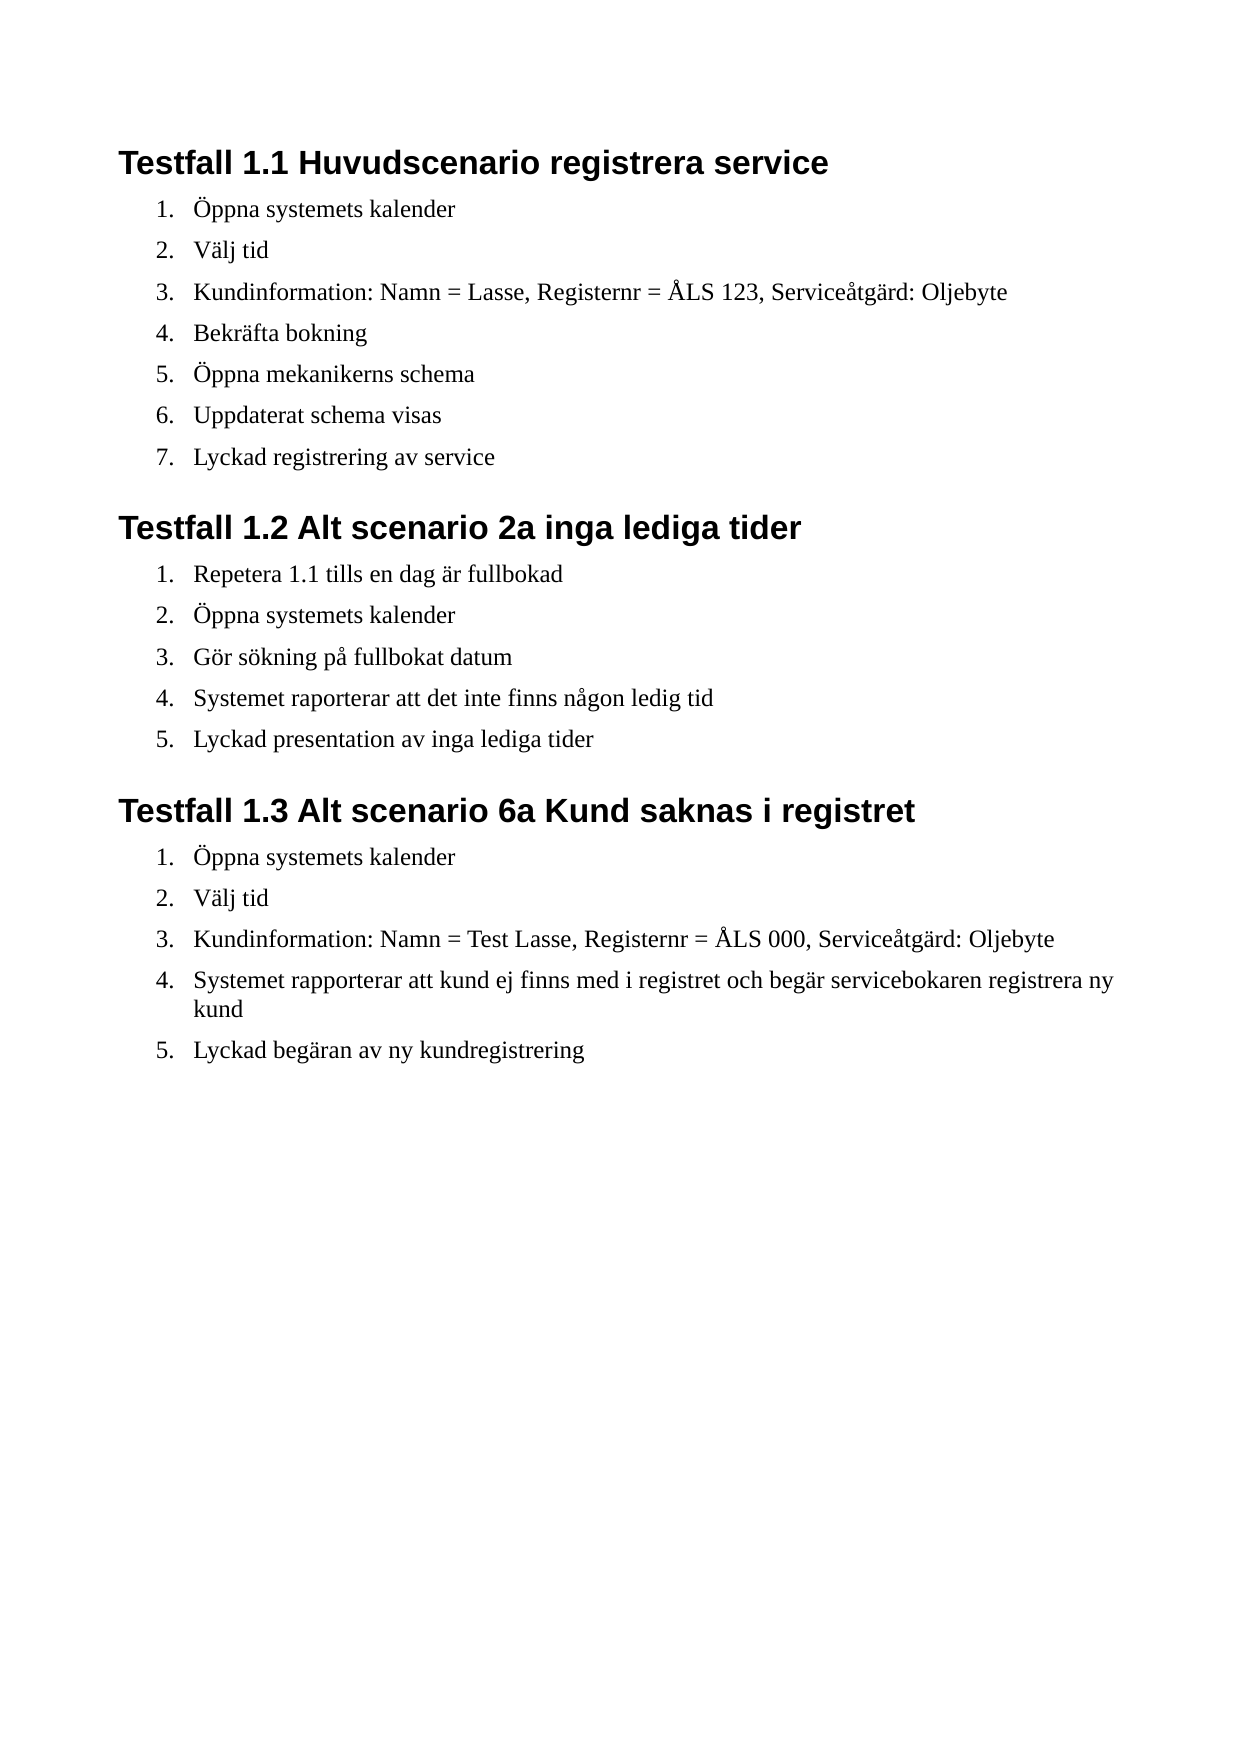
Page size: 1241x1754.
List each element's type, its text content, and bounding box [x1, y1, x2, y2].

list Lyckad begäran av ny kundregistrering [156, 1035, 1122, 1064]
subtitle Testfall 1.2 Alt scenario 2a inga lediga tider [118, 508, 1122, 547]
list Kundinformation: Namn = Lasse, Registernr = ÅLS 123, Serviceåtgärd: Oljebyte [156, 277, 1122, 306]
list Repetera 1.1 tills en dag är fullbokad [156, 559, 1122, 588]
list Bekräfta bokning [156, 318, 1122, 347]
list Lyckad presentation av inga lediga tider [156, 724, 1122, 753]
list Uppdaterat schema visas [156, 401, 1122, 429]
list Välj tid [156, 236, 1122, 264]
subtitle Testfall 1.1 Huvudscenario registrera service [118, 143, 1122, 182]
list Öppna mekanikerns schema [156, 359, 1122, 388]
subtitle Testfall 1.3 Alt scenario 6a Kund saknas i registret [118, 790, 1122, 829]
list Öppna systemets kalender [156, 842, 1122, 870]
list Välj tid [156, 883, 1122, 912]
list Kundinformation: Namn = Test Lasse, Registernr = ÅLS 000, Serviceåtgärd: Oljebyte [156, 924, 1122, 953]
list Öppna systemets kalender [156, 600, 1122, 629]
list Systemet raporterar att det inte finns någon ledig tid [156, 683, 1122, 712]
list Gör sökning på fullbokat datum [156, 642, 1122, 670]
list Lyckad registrering av service [156, 442, 1122, 471]
list Systemet rapporterar att kund ej finns med i registret och begär servicebokaren registrera ny kund [156, 965, 1122, 1023]
list Öppna systemets kalender [156, 194, 1122, 223]
